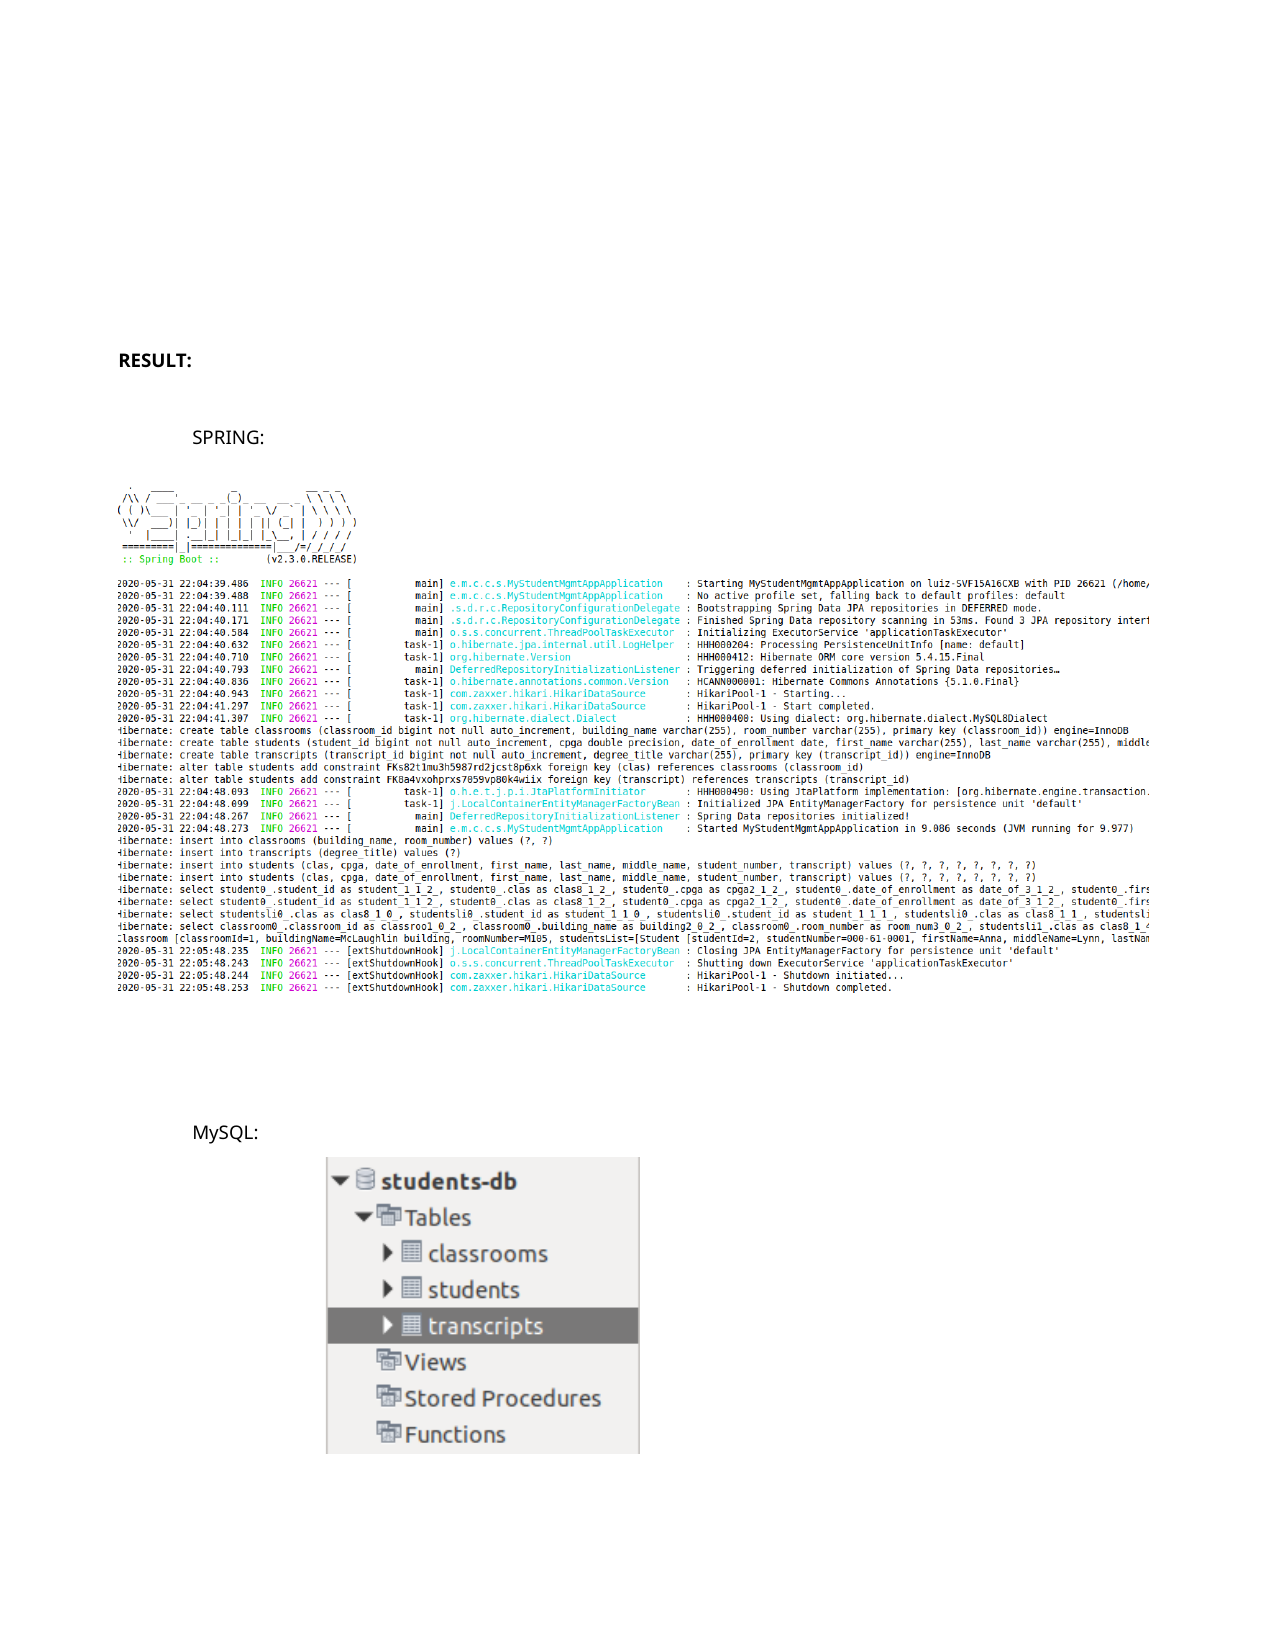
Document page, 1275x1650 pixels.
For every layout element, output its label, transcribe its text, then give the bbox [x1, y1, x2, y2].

text MySQL: [118, 1119, 1157, 1145]
text RESULT: [118, 348, 1157, 373]
picture [325, 1157, 640, 1454]
picture [118, 475, 1157, 1018]
text SPRING: [118, 424, 1157, 450]
